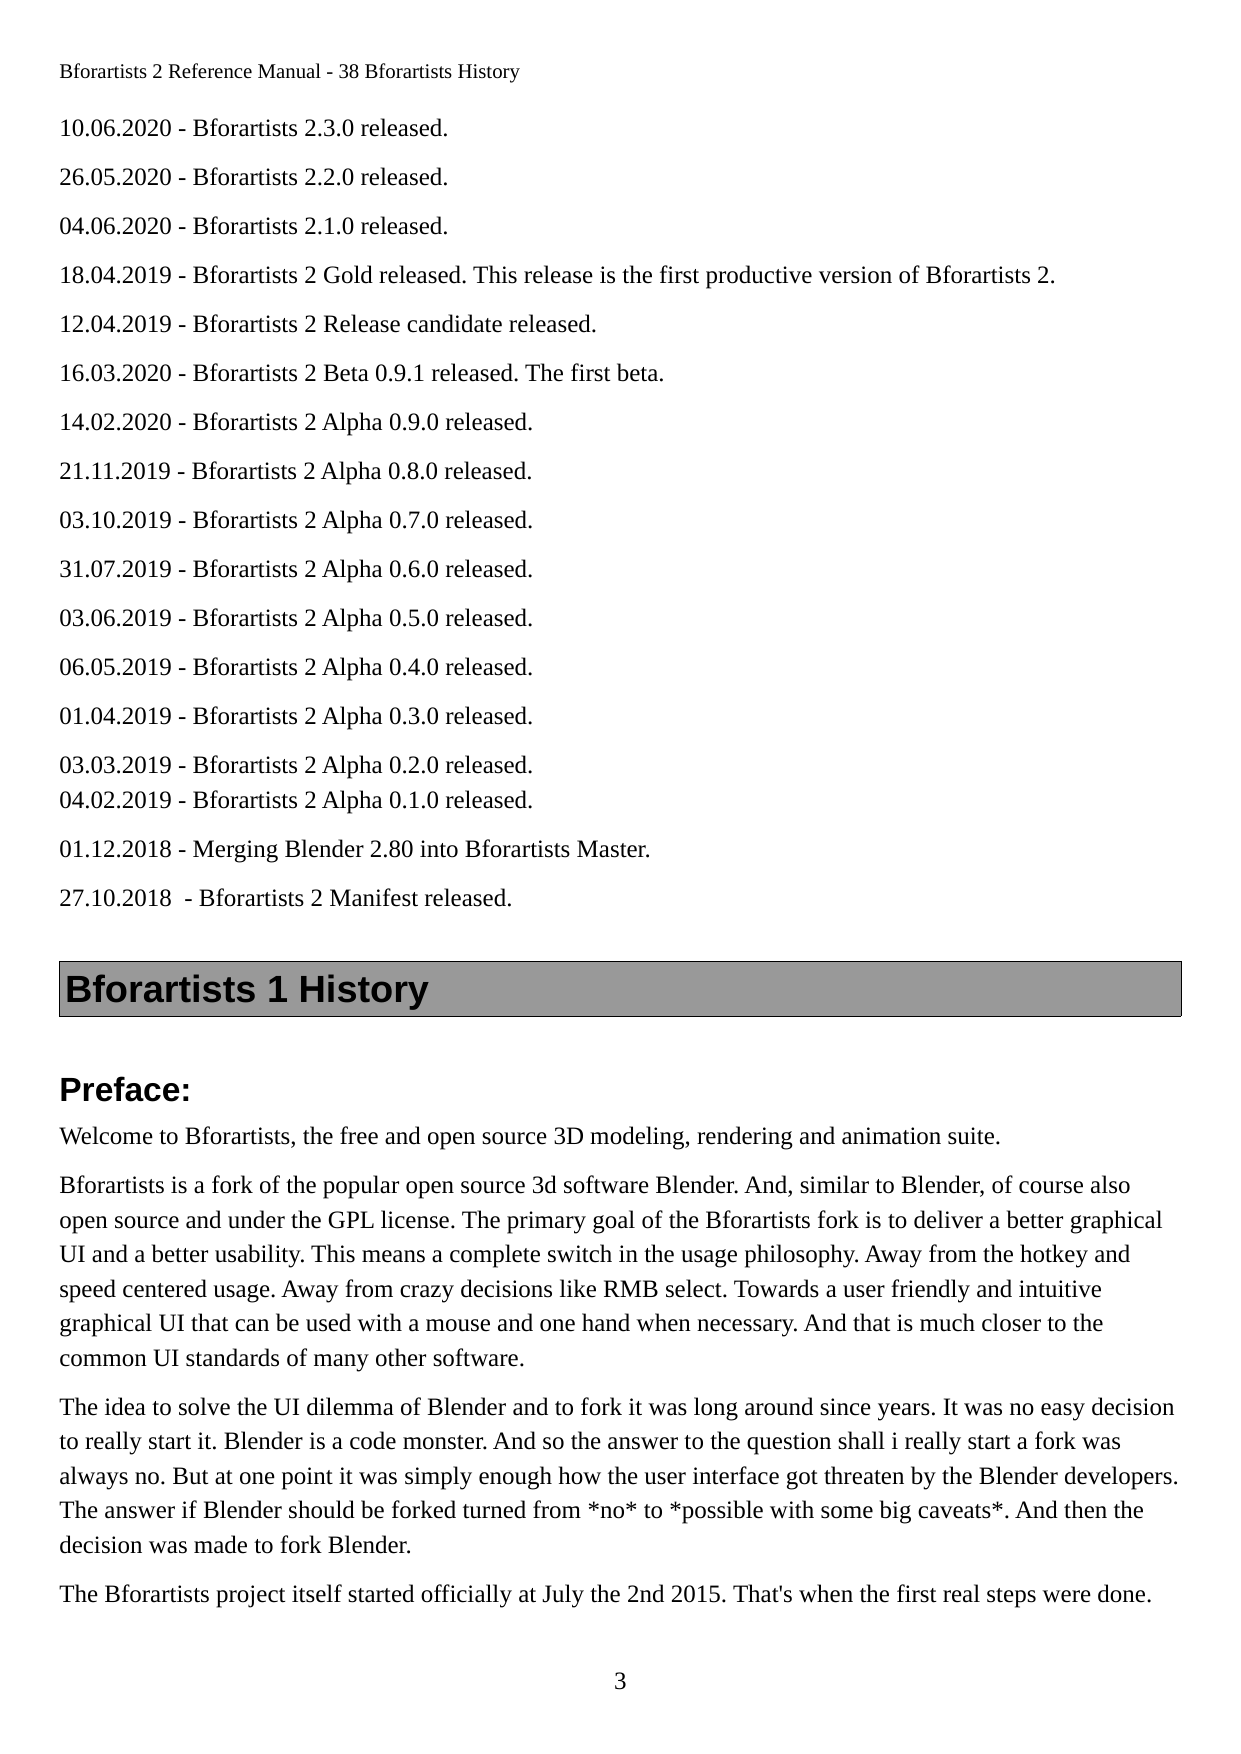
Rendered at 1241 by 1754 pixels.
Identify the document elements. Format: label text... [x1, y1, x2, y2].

table_header Bforartists 1 History [60, 962, 1181, 1016]
text Bforartists is a fork of the popular open source 3d software Blender. And, similar to Blender, of course also open source and under the GPL license. The primary goal of the Bforartists fork is to deliver a better graphical UI and a better usability. This means a complete switch in the usage philosophy. Away from the hotkey and speed centered usage. Away from crazy decisions like RMB select. Towards a user friendly and intuitive graphical UI that can be used with a mouse and one hand when necessary. And that is much closer to the common UI standards of many other software. [59, 1170, 1181, 1372]
text 03.06.2019 - Bforartists 2 Alpha 0.5.0 released. [59, 603, 1181, 632]
text 14.02.2020 - Bforartists 2 Alpha 0.9.0 released. [59, 407, 1181, 436]
text 26.05.2020 - Bforartists 2.2.0 released. [59, 162, 1181, 190]
text 01.04.2019 - Bforartists 2 Alpha 0.3.0 released. [59, 701, 1181, 730]
text The idea to solve the UI dilemma of Blender and to fork it was long around since years. It was no easy decision to really start it. Blender is a code monster. And so the answer to the question shall i really start a fork was always no. But at one point it was simply enough how the user interface got threaten by the Blender developers. The answer if Blender should be forked turned from *no* to *possible with some big caveats*. And then the decision was made to fork Blender. [59, 1392, 1181, 1558]
text 16.03.2020 - Bforartists 2 Beta 0.9.1 released. The first beta. [59, 358, 1181, 387]
text 06.05.2019 - Bforartists 2 Alpha 0.4.0 released. [59, 652, 1181, 681]
text 18.04.2019 - Bforartists 2 Gold released. This release is the first productive version of Bforartists 2. [59, 260, 1181, 288]
text 10.06.2020 - Bforartists 2.3.0 released. [59, 113, 1181, 141]
text Welcome to Bforartists, the free and open source 3D modeling, rendering and animation suite. [59, 1121, 1181, 1150]
text 12.04.2019 - Bforartists 2 Release candidate released. [59, 309, 1181, 338]
subtitle Preface: [59, 1070, 1181, 1109]
text The Bforartists project itself started officially at July the 2nd 2015. That's when the first real steps were done. [59, 1579, 1181, 1608]
text 03.03.2019 - Bforartists 2 Alpha 0.2.0 released. 04.02.2019 - Bforartists 2 Alpha 0.1.0 released. [59, 750, 1181, 814]
text 27.10.2018 - Bforartists 2 Manifest released. [59, 883, 1181, 912]
text 04.06.2020 - Bforartists 2.1.0 released. [59, 211, 1181, 239]
text 03.10.2019 - Bforartists 2 Alpha 0.7.0 released. [59, 505, 1181, 534]
text 21.11.2019 - Bforartists 2 Alpha 0.8.0 released. [59, 456, 1181, 485]
text 01.12.2018 - Merging Blender 2.80 into Bforartists Master. [59, 834, 1181, 863]
text 31.07.2019 - Bforartists 2 Alpha 0.6.0 released. [59, 554, 1181, 583]
